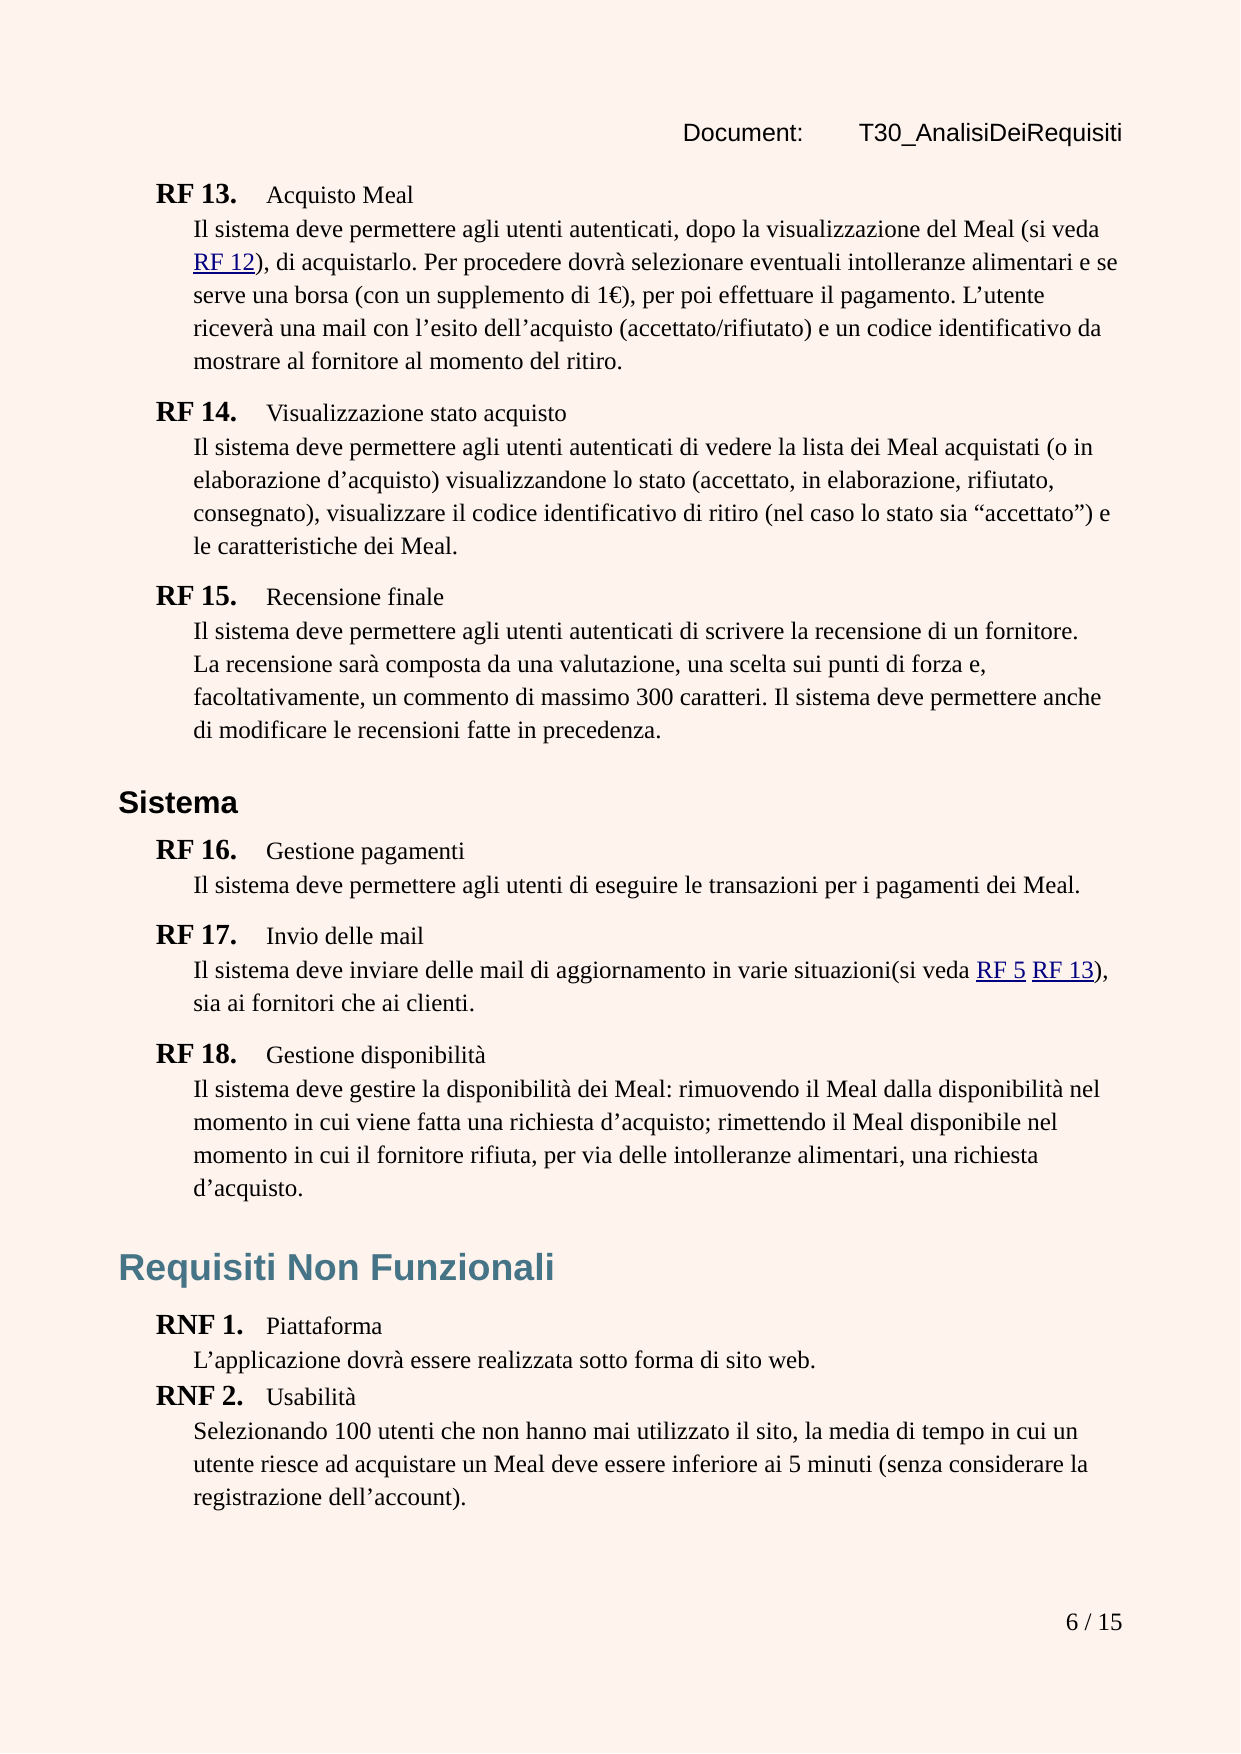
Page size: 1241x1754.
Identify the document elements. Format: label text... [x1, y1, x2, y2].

list Piattaforma L’applicazione dovrà essere realizzata sotto forma di sito web. [156, 1307, 1122, 1374]
list Gestione pagamenti Il sistema deve permettere agli utenti di eseguire le transazioni per i pagamenti dei Meal. [156, 832, 1122, 899]
subtitle Requisiti Non Funzionali [118, 1245, 1122, 1288]
list Recensione finale Il sistema deve permettere agli utenti autenticati di scrivere la recensione di un fornitore. La recensione sarà composta da una valutazione, una scelta sui punti di forza e, facoltativamente, un commento di massimo 300 caratteri. Il sistema deve permettere anche di modificare le recensioni fatte in precedenza. [156, 578, 1122, 744]
list Visualizzazione stato acquisto Il sistema deve permettere agli utenti autenticati di vedere la lista dei Meal acquistati (o in elaborazione d’acquisto) visualizzandone lo stato (accettato, in elaborazione, rifiutato, consegnato), visualizzare il codice identificativo di ritiro (nel caso lo stato sia “accettato”) e le caratteristiche dei Meal. [156, 394, 1122, 559]
list Invio delle mail Il sistema deve inviare delle mail di aggiornamento in varie situazioni(si veda RF 5 RF 13), sia ai fornitori che ai clienti. [156, 917, 1122, 1017]
list Acquisto Meal Il sistema deve permettere agli utenti autenticati, dopo la visualizzazione del Meal (si veda RF 12), di acquistarlo. Per procedere dovrà selezionare eventuali intolleranze alimentari e se serve una borsa (con un supplemento di 1€), per poi effettuare il pagamento. L’utente riceverà una mail con l’esito dell’acquisto (accettato/rifiutato) e un codice identificativo da mostrare al fornitore al momento del ritiro. [156, 176, 1122, 375]
list Usabilità Selezionando 100 utenti che non hanno mai utilizzato il sito, la media di tempo in cui un utente riesce ad acquistare un Meal deve essere inferiore ai 5 minuti (senza considerare la registrazione dell’account). [156, 1378, 1122, 1511]
subtitle Sistema [118, 784, 1122, 819]
list Gestione disponibilità Il sistema deve gestire la disponibilità dei Meal: rimuovendo il Meal dalla disponibilità nel momento in cui viene fatta una richiesta d’acquisto; rimettendo il Meal disponibile nel momento in cui il fornitore rifiuta, per via delle intolleranze alimentari, una richiesta d’acquisto. [156, 1036, 1122, 1202]
